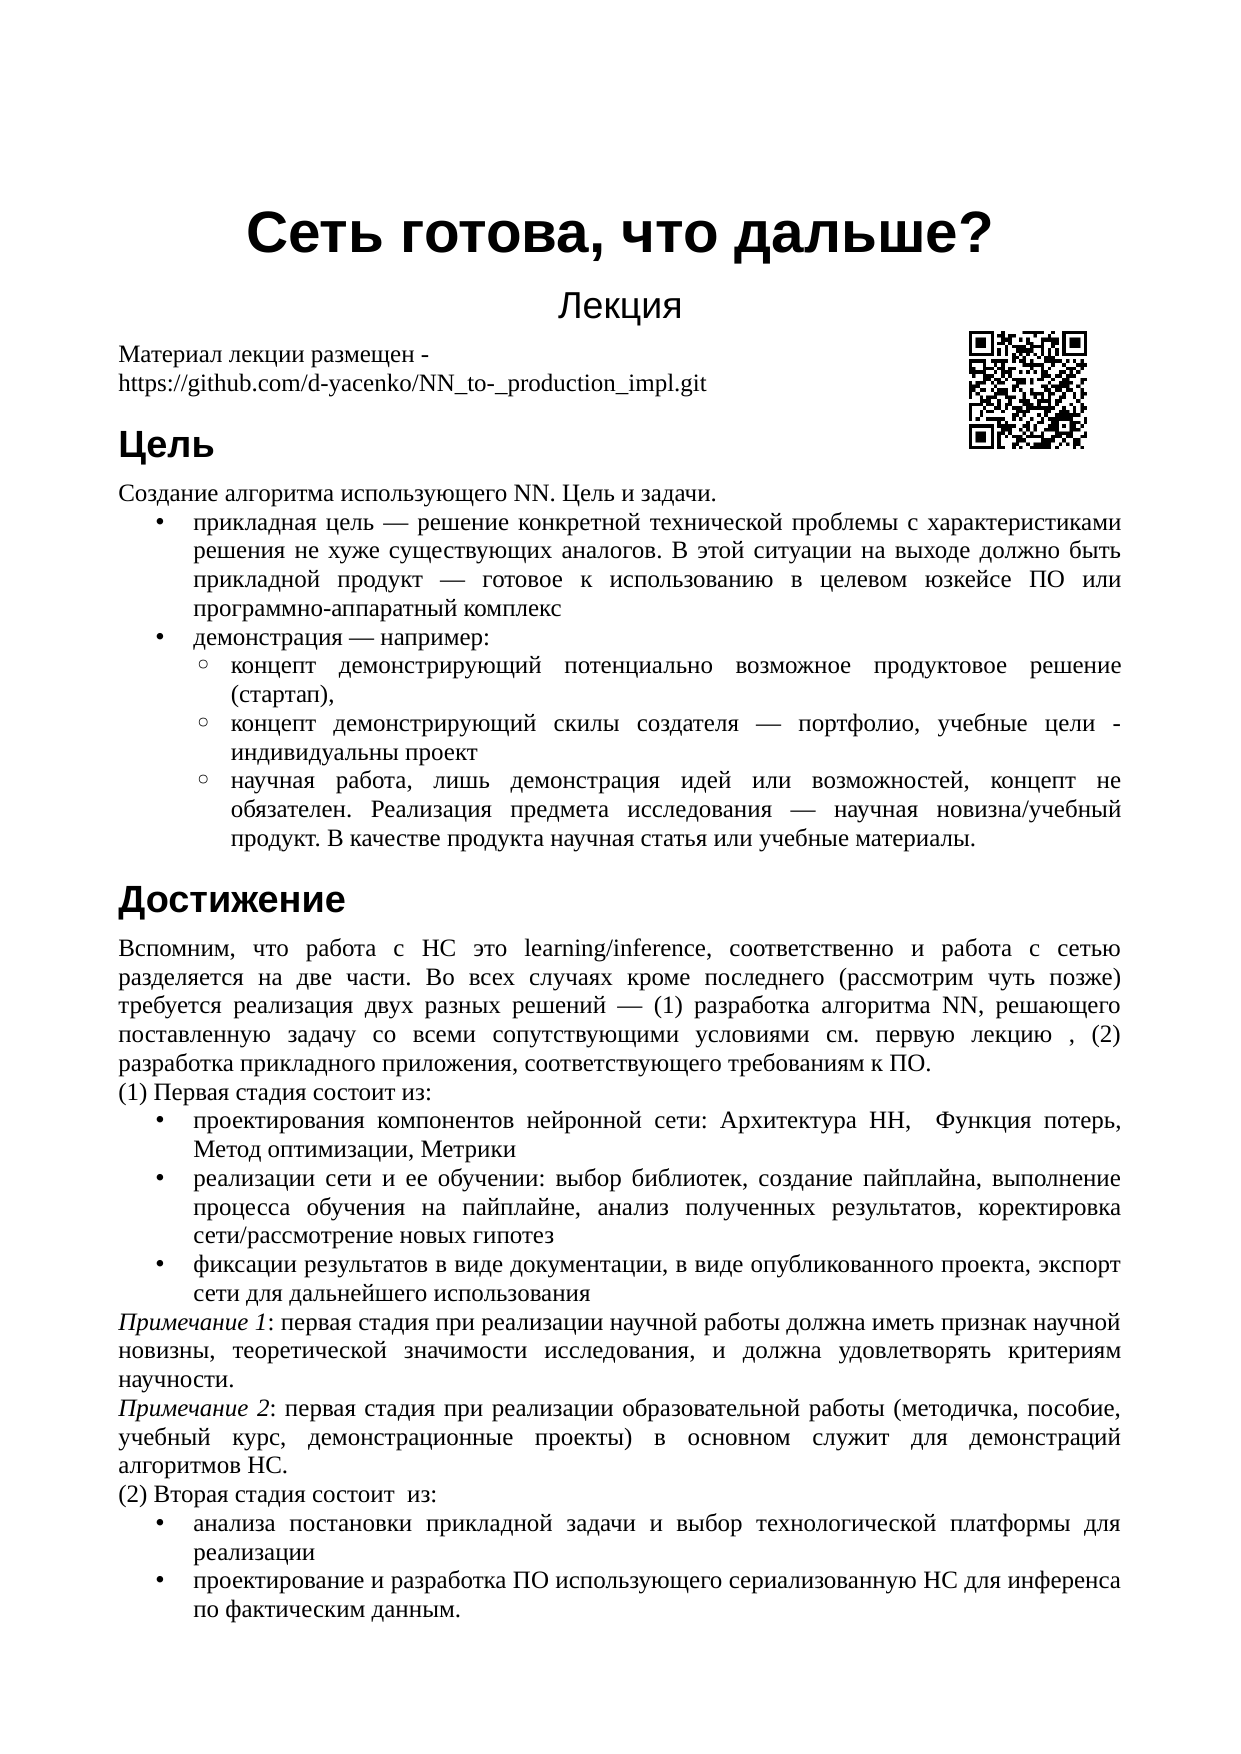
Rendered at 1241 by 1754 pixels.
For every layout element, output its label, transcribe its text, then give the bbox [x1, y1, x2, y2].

title Сеть готова, что дальше? [118, 198, 1122, 265]
text (2) Вторая стадия состоит из: [118, 1479, 1122, 1508]
text https://github.com/d-yacenko/NN_to-_production_impl.git [118, 368, 965, 397]
list проектирование и разработка ПО использующего сериализованную НС для инференса по фактическим данным. [156, 1565, 1122, 1623]
list прикладная цель — решение конкретной технической проблемы с характеристиками решения не хуже существующих аналогов. В этой ситуации на выходе должно быть прикладной продукт — готовое к использованию в целевом юзкейсе ПО или программно-аппаратный комплекс [156, 507, 1122, 622]
list анализа постановки прикладной задачи и выбор технологической платформы для реализации [156, 1508, 1122, 1565]
text [1091, 339, 1122, 368]
list концепт демонстрирующий потенциально возможное продуктовое решение (стартап), [193, 650, 1122, 708]
text (1) Первая стадия состоит из: [118, 1077, 1122, 1105]
text Создание алгоритма использующего NN. Цель и задачи. [118, 478, 1122, 507]
text Вспомним, что работа с НС это learning/inference, соответственно и работа с сетью разделяется на две части. Во всех случаях кроме последнего (рассмотрим чуть позже) требуется реализация двух разных решений — (1) разработка алгоритма NN, решающего поставленную задачу со всеми сопутствующими условиями см. первую лекцию , (2) разработка прикладного приложения, соответствующего требованиям к ПО. [118, 933, 1122, 1077]
list демонстрация — например: [156, 622, 1122, 650]
text Примечание 1: первая стадия при реализации научной работы должна иметь признак научной новизны, теоретической значимости исследования, и должна удовлетворять критериям научности. [118, 1307, 1122, 1393]
text Примечание 2: первая стадия при реализации образовательной работы (методичка, пособие, учебный курс, демонстрационные проекты) в основном служит для демонстраций алгоритмов НС. [118, 1393, 1122, 1479]
list научная работа, лишь демонстрация идей или возможностей, концепт не обязателен. Реализация предмета исследования — научная новизна/учебный продукт. В качестве продукта научная статья или учебные материалы. [193, 765, 1122, 852]
list концепт демонстрирующий скилы создателя — портфолио, учебные цели - индивидуальны проект [193, 708, 1122, 765]
list реализации сети и ее обучении: выбор библиотек, создание пайплайна, выполнение процесса обучения на пайплайне, анализ полученных результатов, коректировка сети/рассмотрение новых гипотез [156, 1163, 1122, 1249]
subtitle Цель [118, 422, 1122, 465]
picture [965, 327, 1091, 453]
text Материал лекции размещен - [118, 339, 965, 368]
list проектирования компонентов нейронной сети: Архитектура НН, Функция потерь, Метод оптимизации, Метрики [156, 1105, 1122, 1163]
subtitle Достижение [118, 877, 1122, 920]
list фиксации результатов в виде документации, в виде опубликованного проекта, экспорт сети для дальнейшего использования [156, 1249, 1122, 1307]
subtitle Лекция [118, 284, 1122, 327]
